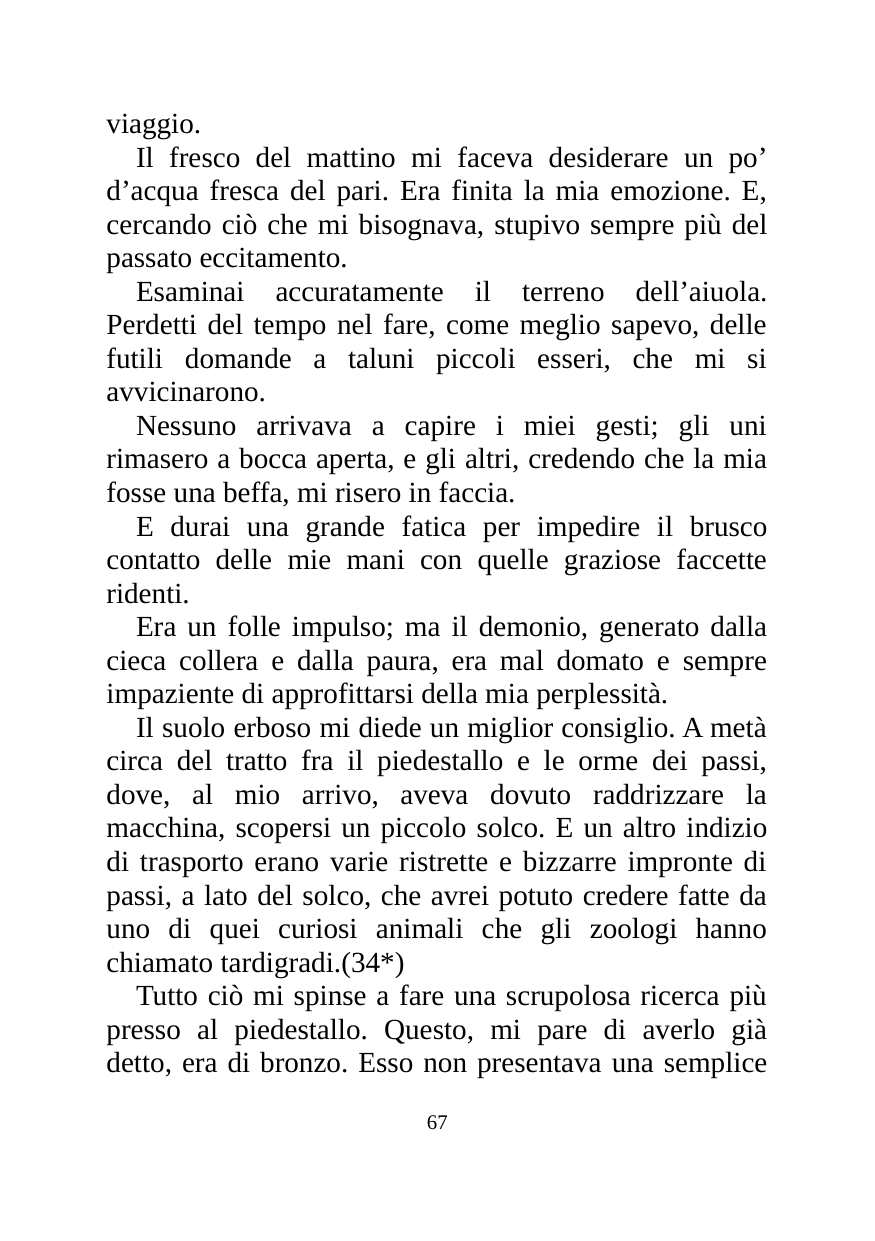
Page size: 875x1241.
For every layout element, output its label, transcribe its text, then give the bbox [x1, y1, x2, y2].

text E durai una grande fatica per impedire il brusco contatto delle mie mani con quelle graziose faccette ridenti. [106, 509, 768, 609]
text Esaminai accuratamente il terreno dell’aiuola. Perdetti del tempo nel fare, come meglio sapevo, delle futili domande a taluni piccoli esseri, che mi si avvicinarono. [106, 274, 768, 408]
text Era un folle impulso; ma il demonio, generato dalla cieca collera e dalla paura, era mal domato e sempre impaziente di approfittarsi della mia perplessità. [106, 609, 768, 710]
text Tutto ciò mi spinse a fare una scrupolosa ricerca più presso al piedestallo. Questo, mi pare di averlo già detto, era di bronzo. Esso non presentava una semplice [106, 978, 768, 1079]
text viaggio. [106, 106, 768, 140]
text Il suolo erboso mi diede un miglior consiglio. A metà circa del tratto fra il piedestallo e le orme dei passi, dove, al mio arrivo, aveva dovuto raddrizzare la macchina, scopersi un piccolo solco. E un altro indizio di trasporto erano varie ristrette e bizzarre impronte di passi, a lato del solco, che avrei potuto credere fatte da uno di quei curiosi animali che gli zoologi hanno chiamato tardigradi.(34*) [106, 710, 768, 978]
text Nessuno arrivava a capire i miei gesti; gli uni rimasero a bocca aperta, e gli altri, credendo che la mia fosse una beffa, mi risero in faccia. [106, 408, 768, 509]
text Il fresco del mattino mi faceva desiderare un po’ d’acqua fresca del pari. Era finita la mia emozione. E, cercando ciò che mi bisognava, stupivo sempre più del passato eccitamento. [106, 140, 768, 274]
